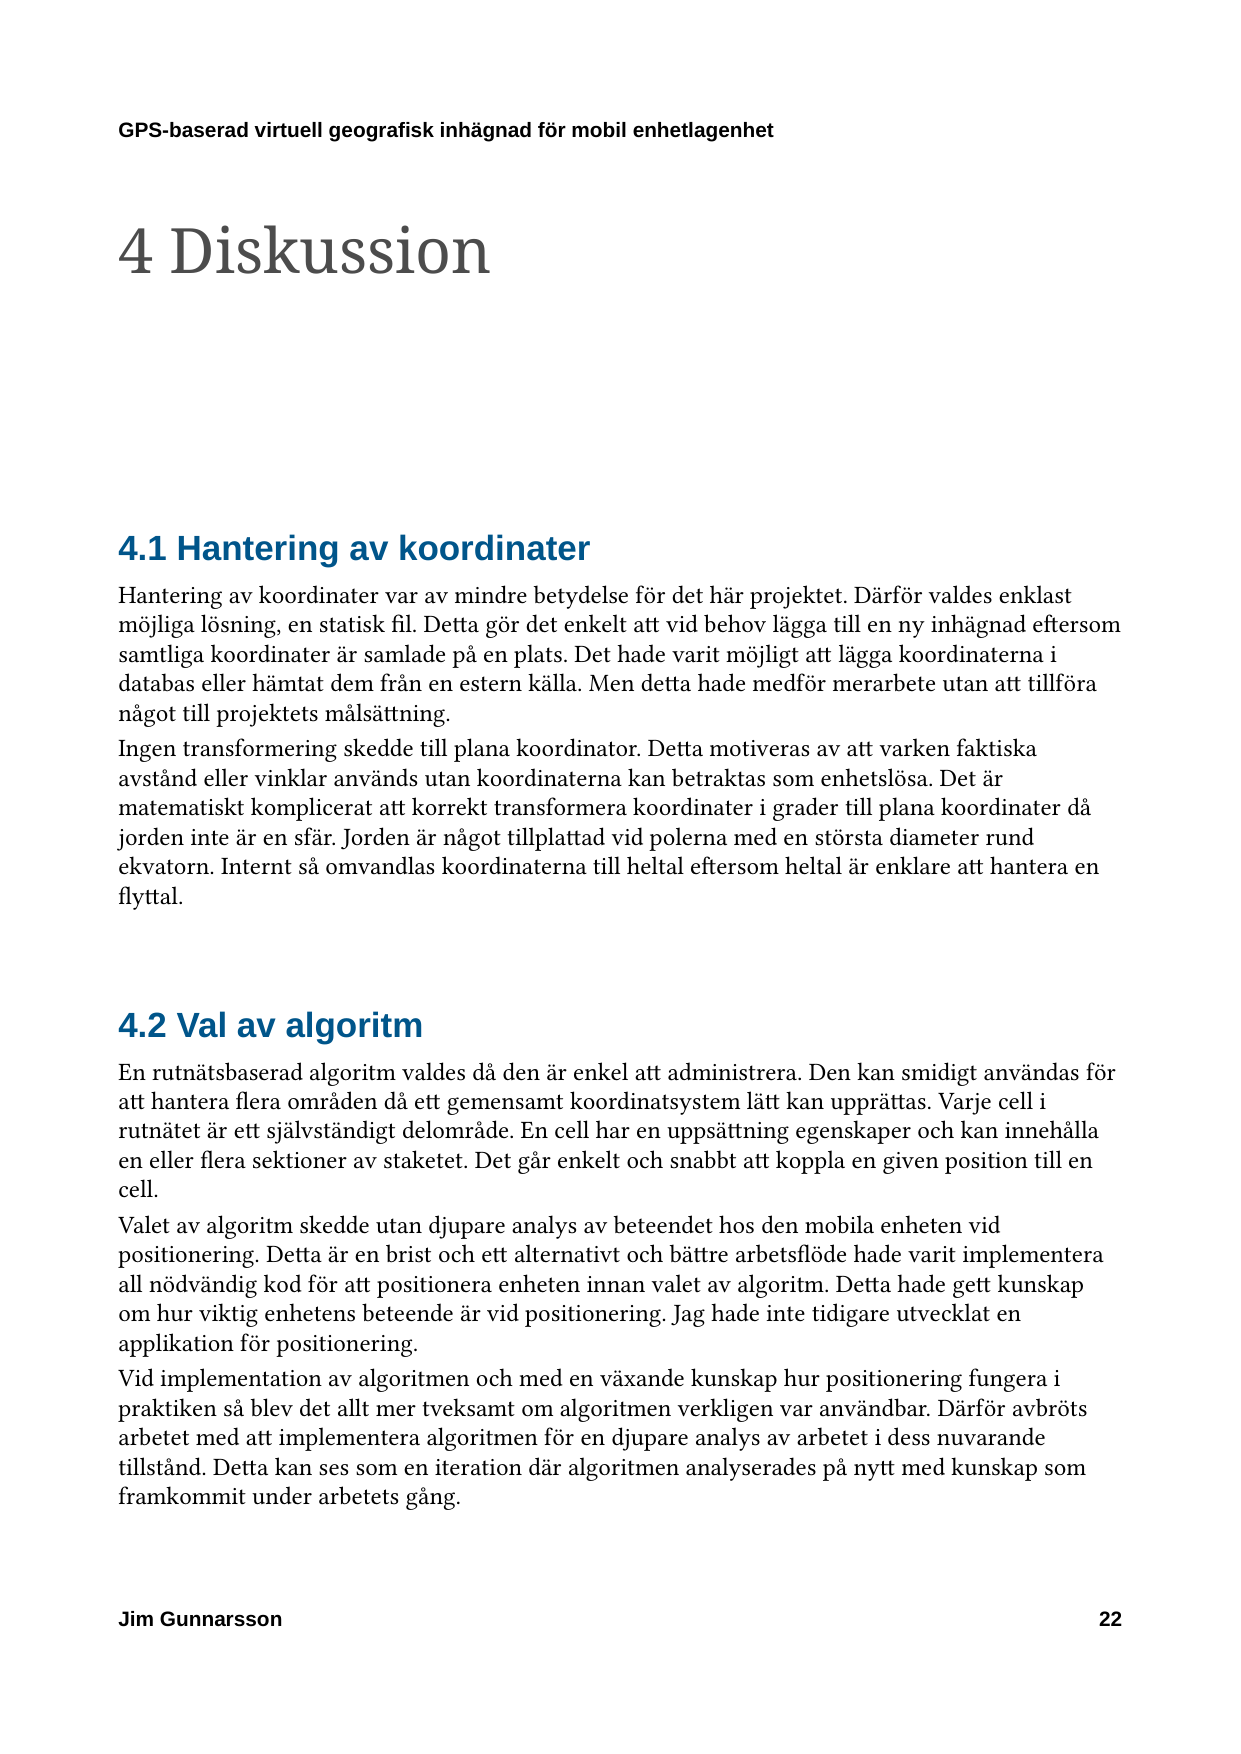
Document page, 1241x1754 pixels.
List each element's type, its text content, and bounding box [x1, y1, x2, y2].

subtitle Val av algoritm [118, 1004, 1122, 1045]
text En rutnätsbaserad algoritm valdes då den är enkel att administrera. Den kan smidigt användas för att hantera flera områden då ett gemensamt koordinatsystem lätt kan upprättas. Varje cell i rutnätet är ett självständigt delområde. En cell har en uppsättning egenskaper och kan innehålla en eller flera sektioner av staketet. Det går enkelt och snabbt att koppla en given position till en cell. [118, 1056, 1122, 1204]
subtitle Hantering av koordinater [118, 528, 1122, 568]
text Ingen transformering skedde till plana koordinator. Detta motiveras av att varken faktiska avstånd eller vinklar används utan koordinaterna kan betraktas som enhetslösa. Det är matematiskt komplicerat att korrekt transformera koordinater i grader till plana koordinater då jorden inte är en sfär. Jorden är något tillplattad vid polerna med en största diameter rund ekvatorn. Internt så omvandlas koordinaterna till heltal eftersom heltal är enklare att hantera en flyttal. [118, 733, 1122, 910]
text Valet av algoritm skedde utan djupare analys av beteendet hos den mobila enheten vid positionering. Detta är en brist och ett alternativt och bättre arbetsflöde hade varit implementera all nödvändig kod för att positionera enheten innan valet av algoritm. Detta hade gett kunskap om hur viktig enhetens beteende är vid positionering. Jag hade inte tidigare utvecklat en applikation för positionering. [118, 1210, 1122, 1357]
subtitle Diskussion [118, 207, 1122, 292]
text Hantering av koordinater var av mindre betydelse för det här projektet. Därför valdes enklast möjliga lösning, en statisk fil. Detta gör det enkelt att vid behov lägga till en ny inhägnad eftersom samtliga koordinater är samlade på en plats. Det hade varit möjligt att lägga koordinaterna i databas eller hämtat dem från en estern källa. Men detta hade medför merarbete utan att tillföra något till projektets målsättning. [118, 580, 1122, 727]
text Vid implementation av algoritmen och med en växande kunskap hur positionering fungera i praktiken så blev det allt mer tveksamt om algoritmen verkligen var användbar. Därför avbröts arbetet med att implementera algoritmen för en djupare analys av arbetet i dess nuvarande tillstånd. Detta kan ses som en iteration där algoritmen analyserades på nytt med kunskap som framkommit under arbetets gång. [118, 1363, 1122, 1511]
